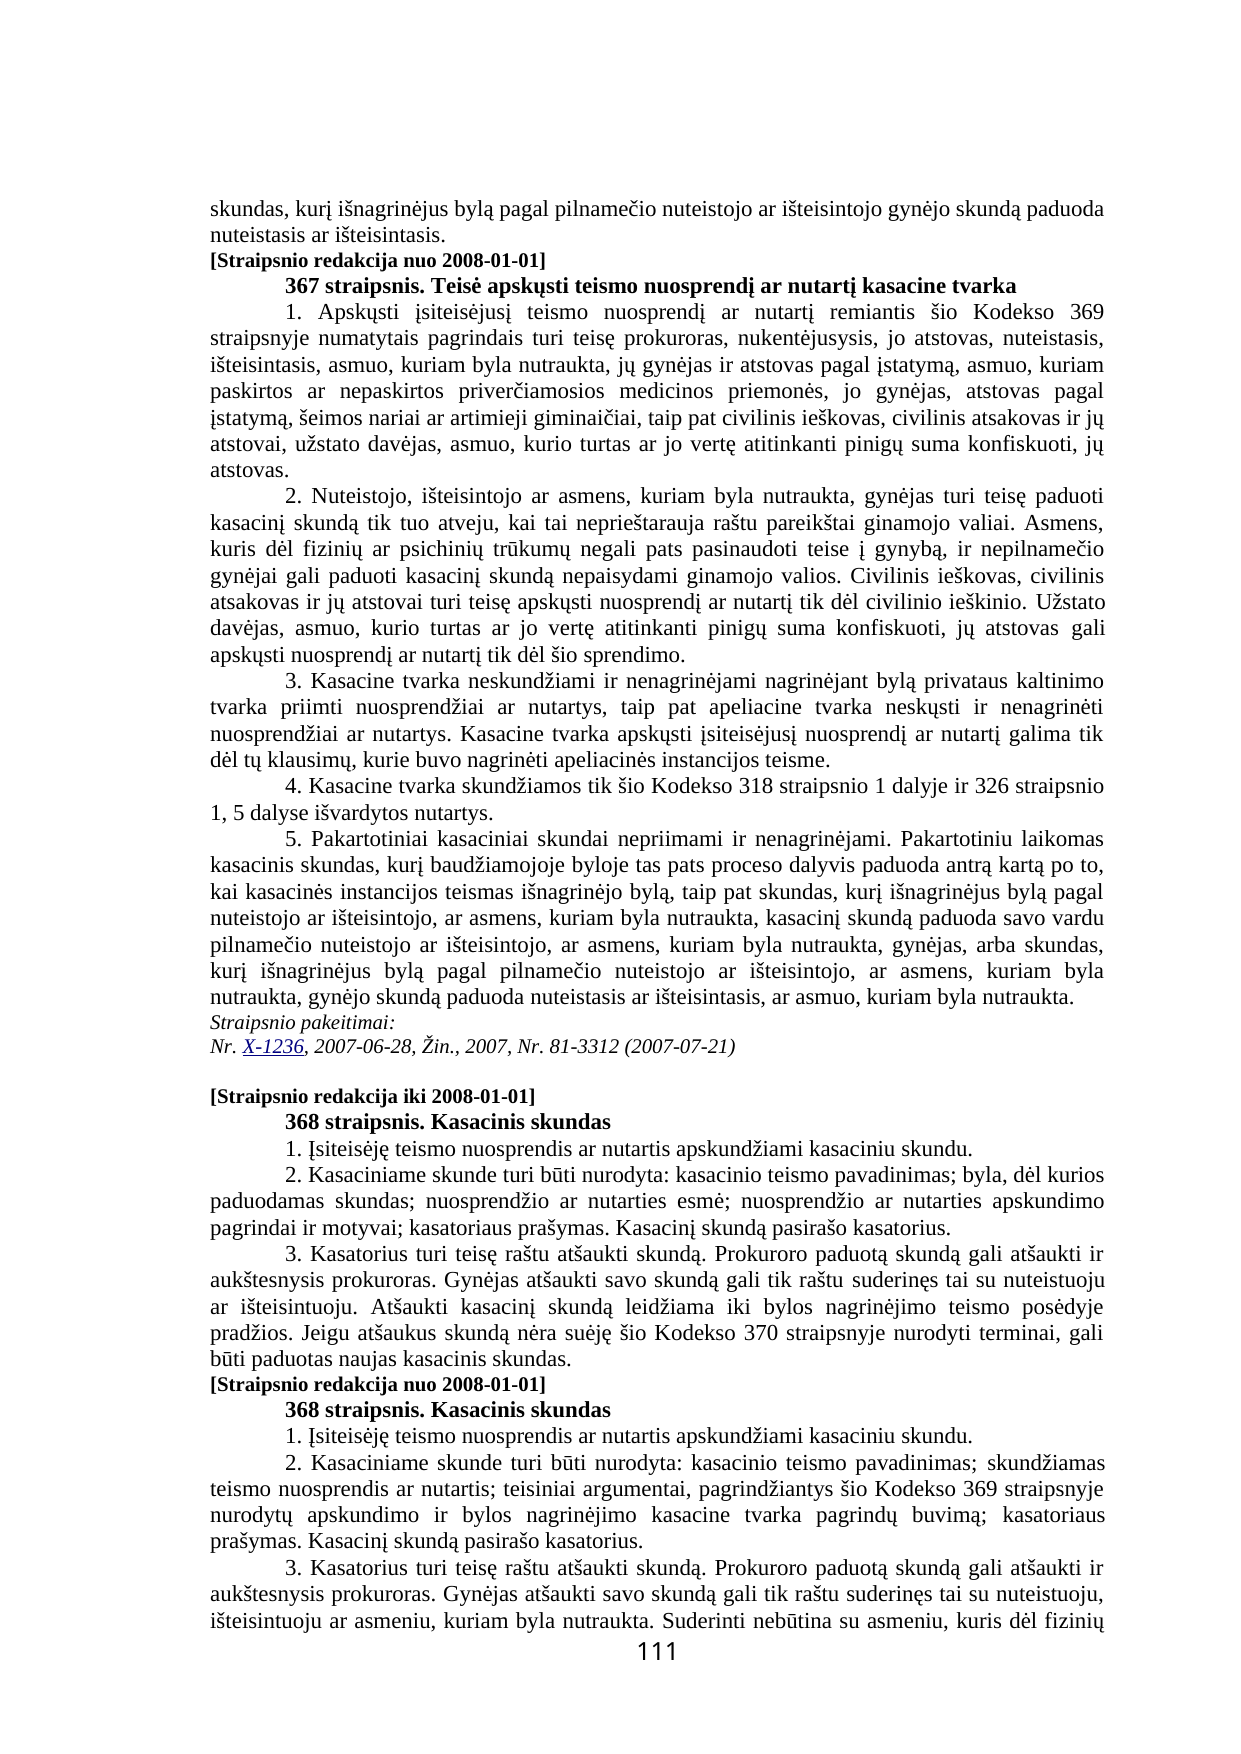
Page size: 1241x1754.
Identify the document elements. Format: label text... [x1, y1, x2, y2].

text 368 straipsnis. Kasacinis skundas [210, 1108, 1106, 1134]
text 1. Įsiteisėję teismo nuosprendis ar nutartis apskundžiami kasaciniu skundu. [210, 1134, 1106, 1161]
text [Straipsnio redakcija nuo 2008-01-01] [210, 248, 1106, 272]
text 368 straipsnis. Kasacinis skundas [210, 1396, 1106, 1422]
text Nr. X-1236, 2007-06-28, Žin., 2007, Nr. 81-3312 (2007-07-21) [210, 1034, 1106, 1058]
text 2. Kasaciniame skunde turi būti nurodyta: kasacinio teismo pavadinimas; skundžiamas teismo nuosprendis ar nutartis; teisiniai argumentai, pagrindžiantys šio Kodekso 369 straipsnyje nurodytų apskundimo ir bylos nagrinėjimo kasacine tvarka pagrindų buvimą; kasatoriaus prašymas. Kasacinį skundą pasirašo kasatorius. [210, 1448, 1106, 1554]
text 3. Kasatorius turi teisę raštu atšaukti skundą. Prokuroro paduotą skundą gali atšaukti ir aukštesnysis prokuroras. Gynėjas atšaukti savo skundą gali tik raštu suderinęs tai su nuteistuoju, išteisintuoju ar asmeniu, kuriam byla nutraukta. Suderinti nebūtina su asmeniu, kuris dėl fizinių [210, 1554, 1106, 1633]
text [Straipsnio redakcija iki 2008-01-01] [210, 1084, 1106, 1108]
text 367 straipsnis. Teisė apskųsti teismo nuosprendį ar nutartį kasacine tvarka [210, 272, 1106, 298]
text 3. Kasacine tvarka neskundžiami ir nenagrinėjami nagrinėjant bylą privataus kaltinimo tvarka priimti nuosprendžiai ar nutartys, taip pat apeliacine tvarka neskųsti ir nenagrinėti nuosprendžiai ar nutartys. Kasacine tvarka apskųsti įsiteisėjusį nuosprendį ar nutartį galima tik dėl tų klausimų, kurie buvo nagrinėti apeliacinės instancijos teisme. [210, 667, 1106, 772]
text 1. Įsiteisėję teismo nuosprendis ar nutartis apskundžiami kasaciniu skundu. [210, 1422, 1106, 1448]
text 5. Pakartotiniai kasaciniai skundai nepriimami ir nenagrinėjami. Pakartotiniu laikomas kasacinis skundas, kurį baudžiamojoje byloje tas pats proceso dalyvis paduoda antrą kartą po to, kai kasacinės instancijos teismas išnagrinėjo bylą, taip pat skundas, kurį išnagrinėjus bylą pagal nuteistojo ar išteisintojo, ar asmens, kuriam byla nutraukta, kasacinį skundą paduoda savo vardu pilnamečio nuteistojo ar išteisintojo, ar asmens, kuriam byla nutraukta, gynėjas, arba skundas, kurį išnagrinėjus bylą pagal pilnamečio nuteistojo ar išteisintojo, ar asmens, kuriam byla nutraukta, gynėjo skundą paduoda nuteistasis ar išteisintasis, ar asmuo, kuriam byla nutraukta. [210, 825, 1106, 1010]
text Straipsnio pakeitimai: [210, 1010, 1106, 1034]
text 2. Kasaciniame skunde turi būti nurodyta: kasacinio teismo pavadinimas; byla, dėl kurios paduodamas skundas; nuosprendžio ar nutarties esmė; nuosprendžio ar nutarties apskundimo pagrindai ir motyvai; kasatoriaus prašymas. Kasacinį skundą pasirašo kasatorius. [210, 1161, 1106, 1240]
text skundas, kurį išnagrinėjus bylą pagal pilnamečio nuteistojo ar išteisintojo gynėjo skundą paduoda nuteistasis ar išteisintasis. [210, 195, 1106, 248]
text [Straipsnio redakcija nuo 2008-01-01] [210, 1372, 1106, 1396]
text 3. Kasatorius turi teisę raštu atšaukti skundą. Prokuroro paduotą skundą gali atšaukti ir aukštesnysis prokuroras. Gynėjas atšaukti savo skundą gali tik raštu suderinęs tai su nuteistuoju ar išteisintuoju. Atšaukti kasacinį skundą leidžiama iki bylos nagrinėjimo teismo posėdyje pradžios. Jeigu atšaukus skundą nėra suėję šio Kodekso 370 straipsnyje nurodyti terminai, gali būti paduotas naujas kasacinis skundas. [210, 1240, 1106, 1372]
text 1. Apskųsti įsiteisėjusį teismo nuosprendį ar nutartį remiantis šio Kodekso 369 straipsnyje numatytais pagrindais turi teisę prokuroras, nukentėjusysis, jo atstovas, nuteistasis, išteisintasis, asmuo, kuriam byla nutraukta, jų gynėjas ir atstovas pagal įstatymą, asmuo, kuriam paskirtos ar nepaskirtos priverčiamosios medicinos priemonės, jo gynėjas, atstovas pagal įstatymą, šeimos nariai ar artimieji giminaičiai, taip pat civilinis ieškovas, civilinis atsakovas ir jų atstovai, užstato davėjas, asmuo, kurio turtas ar jo vertę atitinkanti pinigų suma konfiskuoti, jų atstovas. [210, 298, 1106, 483]
text 2. Nuteistojo, išteisintojo ar asmens, kuriam byla nutraukta, gynėjas turi teisę paduoti kasacinį skundą tik tuo atveju, kai tai neprieštarauja raštu pareikštai ginamojo valiai. Asmens, kuris dėl fizinių ar psichinių trūkumų negali pats pasinaudoti teise į gynybą, ir nepilnamečio gynėjai gali paduoti kasacinį skundą nepaisydami ginamojo valios. Civilinis ieškovas, civilinis atsakovas ir jų atstovai turi teisę apskųsti nuosprendį ar nutartį tik dėl civilinio ieškinio. Užstato davėjas, asmuo, kurio turtas ar jo vertę atitinkanti pinigų suma konfiskuoti, jų atstovas gali apskųsti nuosprendį ar nutartį tik dėl šio sprendimo. [210, 483, 1106, 667]
text 4. Kasacine tvarka skundžiamos tik šio Kodekso 318 straipsnio 1 dalyje ir 326 straipsnio 1, 5 dalyse išvardytos nutartys. [210, 772, 1106, 825]
